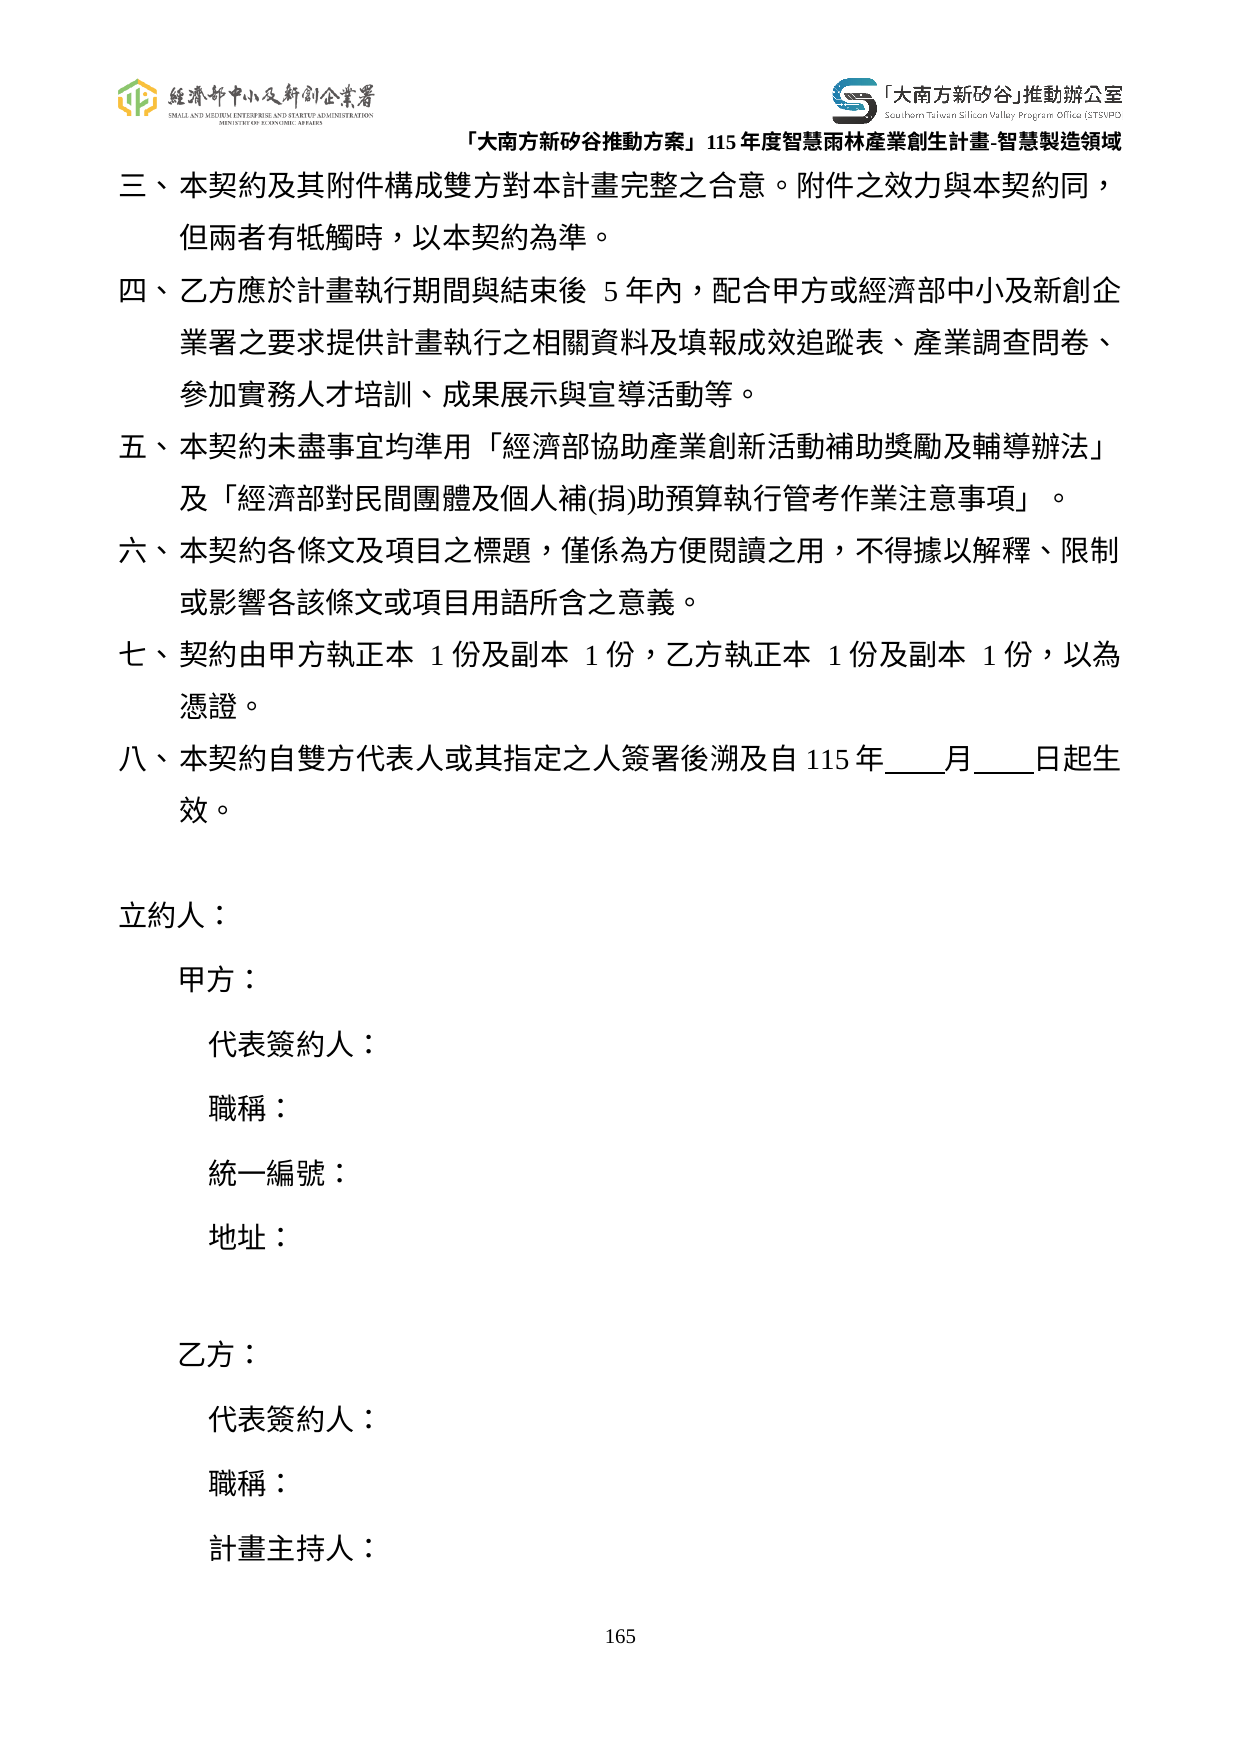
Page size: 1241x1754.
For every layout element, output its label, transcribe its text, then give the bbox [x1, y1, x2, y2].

text 三、 本契約及其附件構成雙方對本計畫完整之合意。附件之效力與本契約同，但兩者有牴觸時，以本契約為準。 [118, 155, 1122, 259]
text 甲方： [171, 949, 1122, 1001]
text 統一編號： [198, 1143, 1122, 1195]
text 職稱： [198, 1078, 1122, 1130]
text 六、 本契約各條文及項目之標題，僅係為方便閱讀之用，不得據以解釋、限制或影響各該條文或項目用語所含之意義。 [118, 520, 1122, 624]
text 四、 乙方應於計畫執行期間與結束後 5 年內，配合甲方或經濟部中小及新創企業署之要求提供計畫執行之相關資料及填報成效追蹤表、產業調查問卷、參加實務人才培訓、成果展示與宣導活動等。 [118, 259, 1122, 416]
text 代表簽約人： [198, 1013, 1122, 1066]
text 職稱： [198, 1453, 1122, 1505]
text 立約人： [118, 884, 1122, 936]
text 計畫主持人： [198, 1518, 1122, 1570]
text 七、 契約由甲方執正本 1 份及副本 1 份，乙方執正本 1 份及副本 1 份，以為憑證。 [118, 624, 1122, 728]
text 乙方： [171, 1324, 1122, 1376]
text 五、 本契約未盡事宜均準用「經濟部協助產業創新活動補助獎勵及輔導辦法」及「經濟部對民間團體及個人補(捐)助預算執行管考作業注意事項」。 [118, 416, 1122, 520]
text 代表簽約人： [198, 1388, 1122, 1441]
text 八、 本契約自雙方代表人或其指定之人簽署後溯及自115年 月 日起生效。 [118, 728, 1122, 832]
text 地址： [198, 1207, 1122, 1259]
